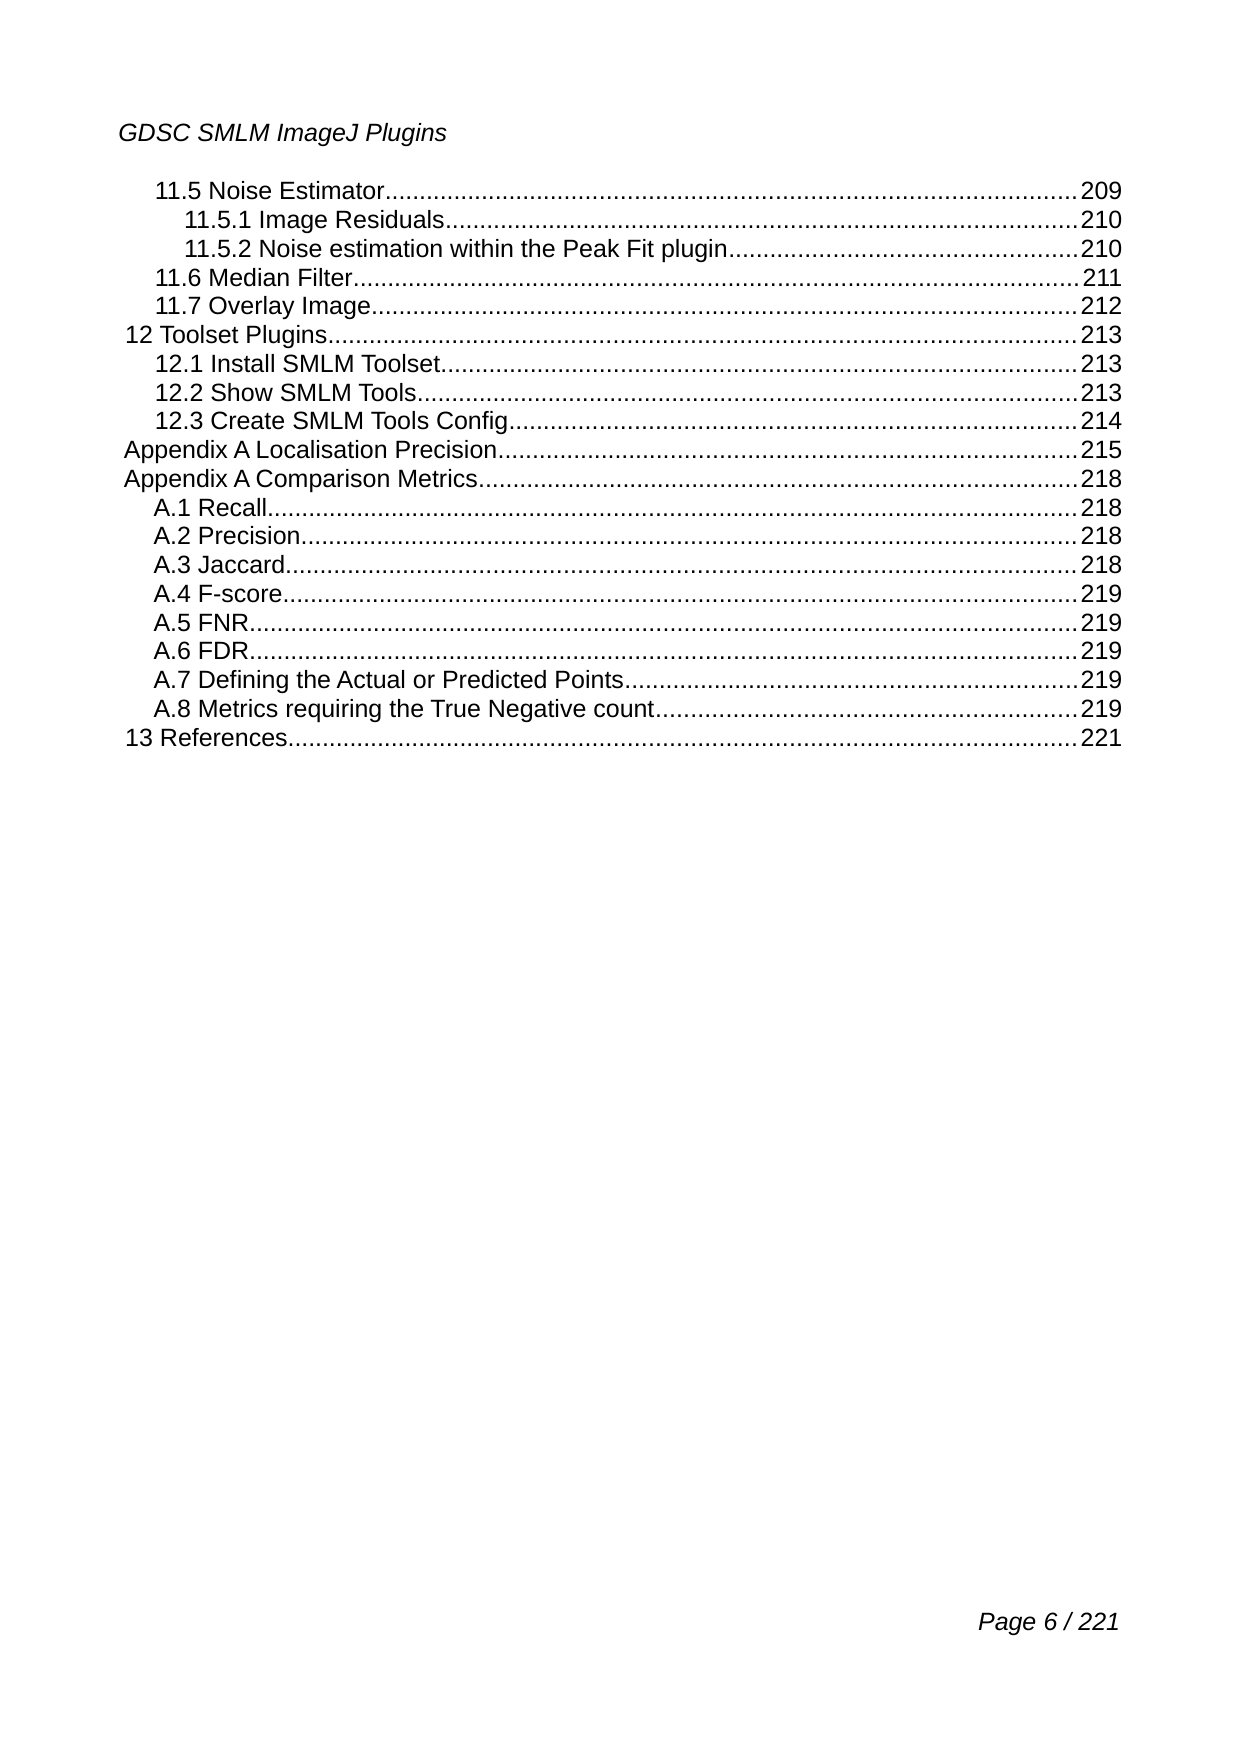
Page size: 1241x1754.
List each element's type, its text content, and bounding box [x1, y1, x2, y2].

text 12.1 Install SMLM Toolset 213 [148, 349, 1122, 378]
text A.5 FNR 219 [148, 608, 1122, 636]
text A.4 F-score 219 [148, 579, 1122, 608]
text A.7 Defining the Actual or Predicted Points 219 [148, 665, 1122, 694]
text Appendix A Localisation Precision 215 [118, 435, 1122, 464]
text A.2 Precision 218 [148, 521, 1122, 550]
text 11.5.1 Image Residuals 210 [177, 205, 1122, 234]
text 12.3 Create SMLM Tools Config 214 [148, 406, 1122, 435]
text A.8 Metrics requiring the True Negative count 219 [148, 694, 1122, 723]
text A.1 Recall 218 [148, 493, 1122, 521]
text 13 References 221 [118, 723, 1122, 751]
text 12.2 Show SMLM Tools 213 [148, 378, 1122, 406]
text 11.5.2 Noise estimation within the Peak Fit plugin 210 [177, 234, 1122, 263]
text Appendix A Comparison Metrics 218 [118, 464, 1122, 493]
text A.3 Jaccard 218 [148, 550, 1122, 579]
text 11.7 Overlay Image 212 [148, 291, 1122, 320]
text 11.6 Median Filter 211 [148, 263, 1122, 291]
text A.6 FDR 219 [148, 636, 1122, 665]
text 12 Toolset Plugins 213 [118, 320, 1122, 349]
text 11.5 Noise Estimator 209 [148, 176, 1122, 205]
